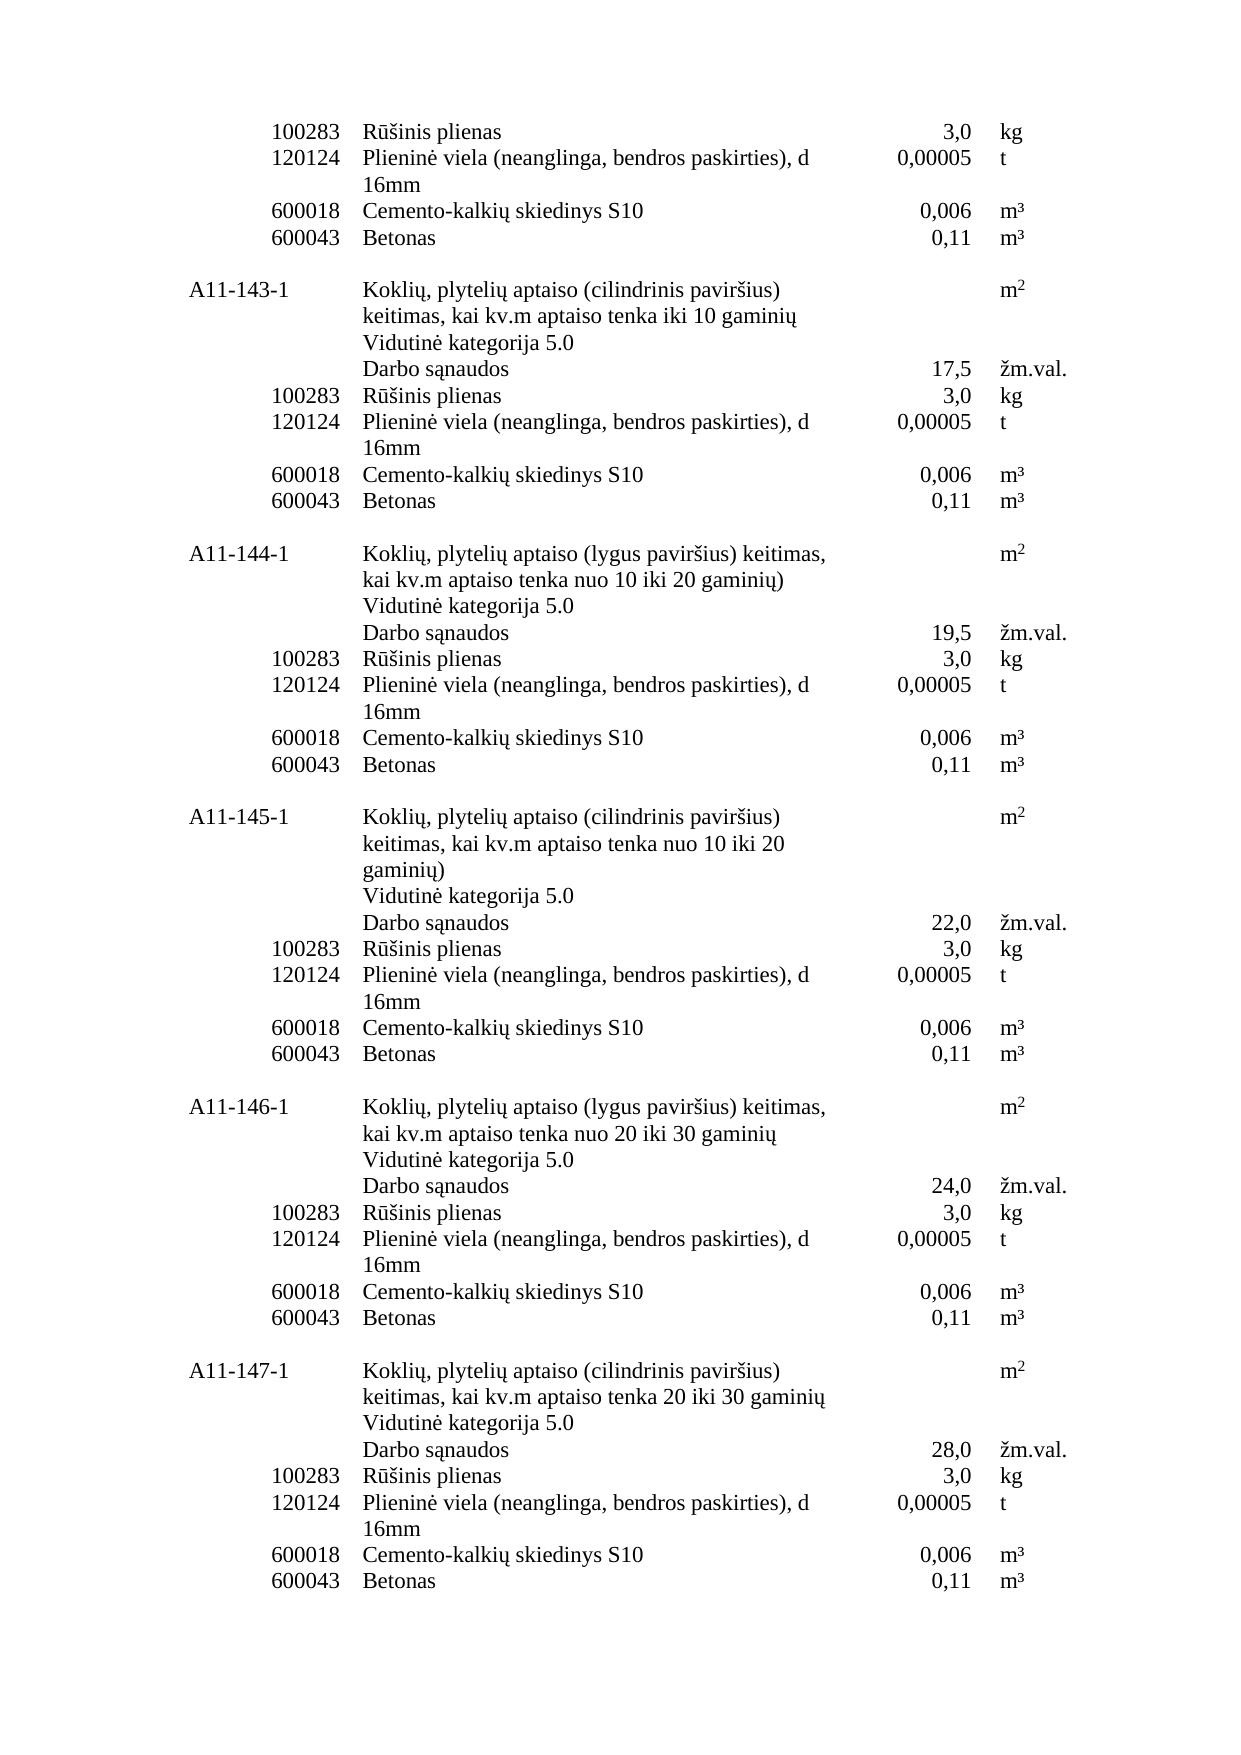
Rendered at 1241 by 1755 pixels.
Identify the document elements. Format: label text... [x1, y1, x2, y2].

table_cell 100283 [177, 1199, 351, 1225]
table_cell 120124 [177, 145, 351, 197]
table_cell 0,00005 [851, 145, 988, 197]
table_cell [851, 540, 988, 592]
table_cell [851, 1330, 988, 1357]
table_cell m³ [989, 1541, 1126, 1568]
table_cell [351, 250, 851, 276]
table_cell žm.val. [989, 909, 1126, 935]
table_cell t [989, 1489, 1126, 1541]
table_cell 600018 [177, 1541, 351, 1568]
table_cell [177, 1594, 351, 1620]
table_cell Vidutinė kategorija 5.0 [351, 1410, 851, 1436]
table_cell Vidutinė kategorija 5.0 [351, 883, 851, 909]
table_cell m³ [989, 1014, 1126, 1041]
table_cell A11-145-1 [177, 803, 351, 882]
table_cell Darbo sąnaudos [351, 619, 851, 645]
table_cell A11-147-1 [177, 1357, 351, 1409]
table_cell kg [989, 1199, 1126, 1225]
table_cell m³ [989, 724, 1126, 751]
table_cell žm.val. [989, 619, 1126, 645]
table_cell [351, 777, 851, 803]
table_cell [989, 1594, 1126, 1620]
table_cell 0,00005 [851, 408, 988, 461]
table_cell Betonas [351, 1041, 851, 1067]
table_cell m³ [989, 224, 1126, 250]
table_cell [851, 593, 988, 619]
table_cell 0,11 [851, 1568, 988, 1594]
table_cell [851, 276, 988, 329]
table_cell 28,0 [851, 1436, 988, 1462]
table_cell [989, 514, 1126, 540]
table_cell Darbo sąnaudos [351, 355, 851, 382]
table_cell m³ [989, 1304, 1126, 1330]
table_cell Betonas [351, 1568, 851, 1594]
table_cell [351, 1067, 851, 1093]
table_cell Cemento-kalkių skiedinys S10 [351, 724, 851, 751]
table_cell [851, 1067, 988, 1093]
table_cell 3,0 [851, 1462, 988, 1488]
table_cell 600018 [177, 724, 351, 751]
table_cell 120124 [177, 1225, 351, 1278]
table_cell m³ [989, 1041, 1126, 1067]
table_cell žm.val. [989, 1172, 1126, 1199]
table_cell [351, 514, 851, 540]
table_cell Plieninė viela (neanglinga, bendros paskirties), d 16mm [351, 672, 851, 724]
table_cell Vidutinė kategorija 5.0 [351, 1146, 851, 1172]
table_cell t [989, 672, 1126, 724]
table_cell [989, 1330, 1126, 1357]
table_cell m³ [989, 1568, 1126, 1594]
table_cell Betonas [351, 224, 851, 250]
table_cell [851, 803, 988, 882]
table_cell 17,5 [851, 355, 988, 382]
table_cell kg [989, 1462, 1126, 1488]
table_cell 3,0 [851, 935, 988, 961]
table_cell [989, 1410, 1126, 1436]
table_cell 120124 [177, 1489, 351, 1541]
table_cell [177, 514, 351, 540]
table_cell m³ [989, 487, 1126, 513]
table_cell [177, 619, 351, 645]
table_cell Rūšinis plienas [351, 1462, 851, 1488]
table_cell Koklių, plytelių aptaiso (lygus paviršius) keitimas, kai kv.m aptaiso tenka nuo 20 iki 30 gaminių [351, 1093, 851, 1146]
table_cell [851, 1146, 988, 1172]
table_cell Betonas [351, 487, 851, 513]
table_cell Cemento-kalkių skiedinys S10 [351, 197, 851, 223]
table_cell Vidutinė kategorija 5.0 [351, 329, 851, 355]
table_cell [851, 514, 988, 540]
table_cell Betonas [351, 751, 851, 777]
table_cell 0,11 [851, 1304, 988, 1330]
table_cell 0,006 [851, 724, 988, 751]
table_cell kg [989, 118, 1126, 144]
table_cell [989, 593, 1126, 619]
table_cell m2 [989, 803, 1126, 882]
table_cell Plieninė viela (neanglinga, bendros paskirties), d 16mm [351, 145, 851, 197]
table_cell 600018 [177, 197, 351, 223]
table_cell t [989, 961, 1126, 1014]
table_cell 600043 [177, 751, 351, 777]
table_cell [989, 250, 1126, 276]
table_cell 600043 [177, 1568, 351, 1594]
table_cell Cemento-kalkių skiedinys S10 [351, 461, 851, 487]
table_cell m³ [989, 751, 1126, 777]
table_cell [989, 777, 1126, 803]
table_cell [177, 1067, 351, 1093]
table_cell Cemento-kalkių skiedinys S10 [351, 1014, 851, 1041]
table_cell A11-143-1 [177, 276, 351, 329]
table_cell Darbo sąnaudos [351, 909, 851, 935]
table_cell t [989, 1225, 1126, 1278]
table_cell 600043 [177, 1041, 351, 1067]
table_cell Betonas [351, 1304, 851, 1330]
table_cell [851, 777, 988, 803]
table_cell 100283 [177, 935, 351, 961]
table_cell 100283 [177, 1462, 351, 1488]
table_cell [989, 883, 1126, 909]
table_cell m2 [989, 1357, 1126, 1409]
table_cell m³ [989, 461, 1126, 487]
table_cell 0,11 [851, 1041, 988, 1067]
table_cell m2 [989, 1093, 1126, 1146]
table_cell 0,11 [851, 751, 988, 777]
table_cell [177, 593, 351, 619]
table_cell 600018 [177, 1278, 351, 1304]
table_cell Plieninė viela (neanglinga, bendros paskirties), d 16mm [351, 961, 851, 1014]
table_cell 600043 [177, 1304, 351, 1330]
table_cell A11-146-1 [177, 1093, 351, 1146]
table_cell 3,0 [851, 118, 988, 144]
table_cell Darbo sąnaudos [351, 1172, 851, 1199]
table_cell [851, 883, 988, 909]
table_cell Rūšinis plienas [351, 935, 851, 961]
table_cell Vidutinė kategorija 5.0 [351, 593, 851, 619]
table_cell 100283 [177, 382, 351, 408]
table_cell kg [989, 935, 1126, 961]
table_cell Plieninė viela (neanglinga, bendros paskirties), d 16mm [351, 408, 851, 461]
table_cell 600018 [177, 1014, 351, 1041]
table_cell 3,0 [851, 645, 988, 672]
table_cell A11-144-1 [177, 540, 351, 592]
table_cell 600043 [177, 487, 351, 513]
table_cell [177, 883, 351, 909]
table_cell 0,00005 [851, 1489, 988, 1541]
table_cell 0,006 [851, 1014, 988, 1041]
table_cell Rūšinis plienas [351, 118, 851, 144]
table_cell 120124 [177, 961, 351, 1014]
table_cell m³ [989, 197, 1126, 223]
table_cell [177, 1436, 351, 1462]
table_cell 0,006 [851, 461, 988, 487]
table_cell 22,0 [851, 909, 988, 935]
table_cell [177, 1330, 351, 1357]
table_cell 19,5 [851, 619, 988, 645]
table_cell [989, 1067, 1126, 1093]
table_cell 0,11 [851, 224, 988, 250]
table_cell [177, 329, 351, 355]
table_cell [989, 1146, 1126, 1172]
table_cell 0,11 [851, 487, 988, 513]
table_cell 24,0 [851, 1172, 988, 1199]
table_cell [851, 1410, 988, 1436]
table_cell [177, 909, 351, 935]
table_cell m2 [989, 540, 1126, 592]
table_cell 0,00005 [851, 961, 988, 1014]
table_cell [351, 1594, 851, 1620]
table_cell [177, 355, 351, 382]
table_cell [351, 1330, 851, 1357]
table_cell 3,0 [851, 382, 988, 408]
table_cell t [989, 145, 1126, 197]
table_cell Rūšinis plienas [351, 382, 851, 408]
table_cell [177, 1410, 351, 1436]
table_cell 0,00005 [851, 1225, 988, 1278]
table_cell t [989, 408, 1126, 461]
table_cell 600043 [177, 224, 351, 250]
table_cell Darbo sąnaudos [351, 1436, 851, 1462]
table_cell 0,006 [851, 197, 988, 223]
table_cell 120124 [177, 408, 351, 461]
table_cell Plieninė viela (neanglinga, bendros paskirties), d 16mm [351, 1489, 851, 1541]
table_cell [177, 777, 351, 803]
table_cell [851, 250, 988, 276]
table_cell [851, 329, 988, 355]
table_cell [177, 1172, 351, 1199]
table_cell Koklių, plytelių aptaiso (cilindrinis paviršius) keitimas, kai kv.m aptaiso tenka 20 iki 30 gaminių [351, 1357, 851, 1409]
table_cell Koklių, plytelių aptaiso (cilindrinis paviršius) keitimas, kai kv.m aptaiso tenka nuo 10 iki 20 gaminių) [351, 803, 851, 882]
table_cell m³ [989, 1278, 1126, 1304]
table_cell žm.val. [989, 1436, 1126, 1462]
table_cell m2 [989, 276, 1126, 329]
table_cell Rūšinis plienas [351, 645, 851, 672]
table_cell Rūšinis plienas [351, 1199, 851, 1225]
table_cell Plieninė viela (neanglinga, bendros paskirties), d 16mm [351, 1225, 851, 1278]
table_cell 100283 [177, 645, 351, 672]
table_cell [177, 250, 351, 276]
table_cell Koklių, plytelių aptaiso (lygus paviršius) keitimas, kai kv.m aptaiso tenka nuo 10 iki 20 gaminių) [351, 540, 851, 592]
table_cell Cemento-kalkių skiedinys S10 [351, 1278, 851, 1304]
table_cell [851, 1093, 988, 1146]
table_cell 0,006 [851, 1278, 988, 1304]
table_cell Koklių, plytelių aptaiso (cilindrinis paviršius) keitimas, kai kv.m aptaiso tenka iki 10 gaminių [351, 276, 851, 329]
table_cell 3,0 [851, 1199, 988, 1225]
table_cell [851, 1594, 988, 1620]
table_cell kg [989, 382, 1126, 408]
table_cell 100283 [177, 118, 351, 144]
table_cell 0,006 [851, 1541, 988, 1568]
table_cell [989, 329, 1126, 355]
table_cell 120124 [177, 672, 351, 724]
table_cell [177, 1146, 351, 1172]
table_cell Cemento-kalkių skiedinys S10 [351, 1541, 851, 1568]
table_cell 600018 [177, 461, 351, 487]
table_cell žm.val. [989, 355, 1126, 382]
table_cell kg [989, 645, 1126, 672]
table_cell [851, 1357, 988, 1409]
table_cell 0,00005 [851, 672, 988, 724]
